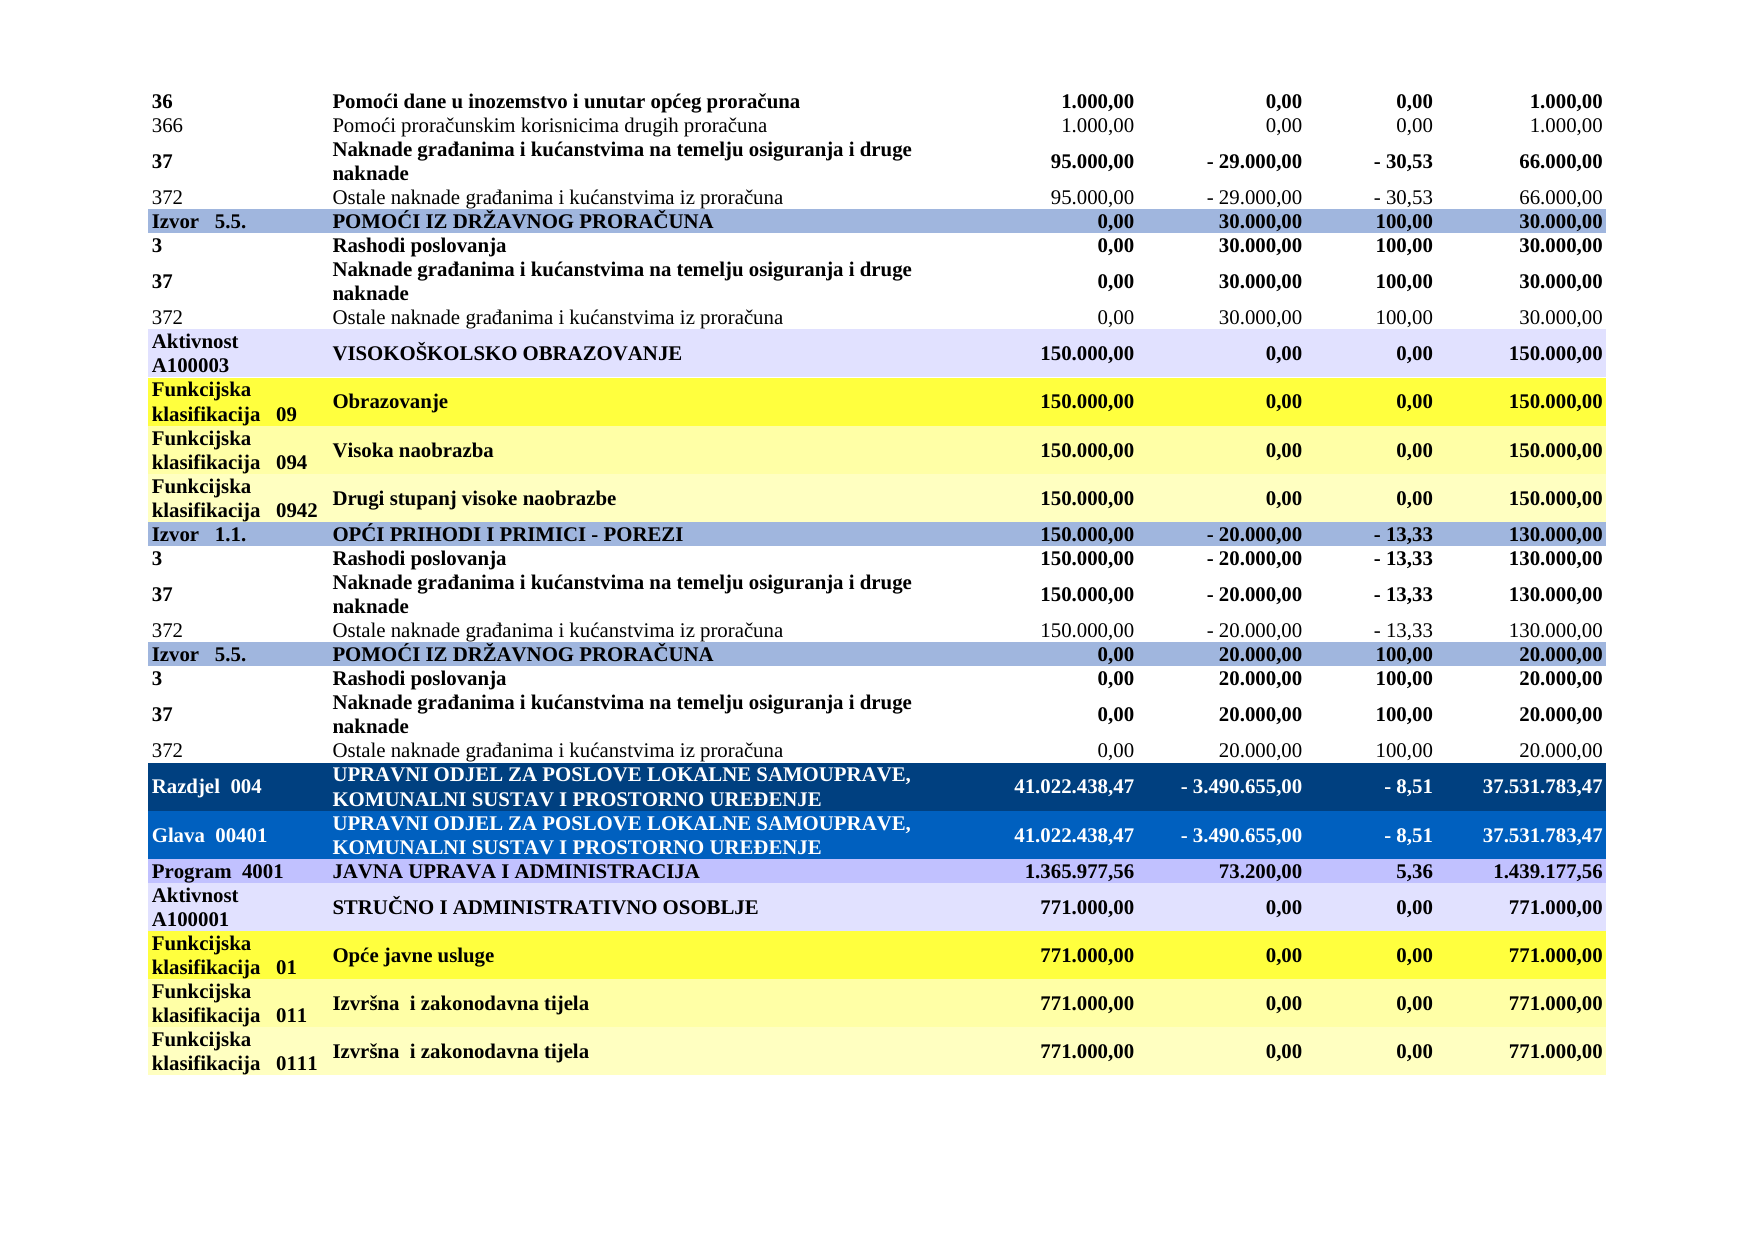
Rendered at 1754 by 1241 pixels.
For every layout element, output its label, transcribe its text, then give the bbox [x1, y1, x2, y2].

table_cell 36 [148, 89, 328, 113]
table_cell Program 4001 [148, 859, 328, 883]
table_cell 150.000,00 [1437, 329, 1606, 377]
table_cell 372 [148, 618, 328, 642]
table_cell 20.000,00 [1138, 642, 1306, 666]
table_cell 0,00 [1306, 1027, 1437, 1075]
table_cell 150.000,00 [968, 378, 1138, 426]
table_cell 0,00 [1138, 474, 1306, 522]
table_cell 150.000,00 [1437, 474, 1606, 522]
table_cell - 20.000,00 [1138, 618, 1306, 642]
table_cell Rashodi poslovanja [328, 233, 968, 257]
table_cell STRUČNO I ADMINISTRATIVNO OSOBLJE [328, 883, 968, 931]
table_cell 1.439.177,56 [1437, 859, 1606, 883]
table_cell Aktivnost A100003 [148, 329, 328, 377]
table_cell 20.000,00 [1437, 690, 1606, 738]
table_cell UPRAVNI ODJEL ZA POSLOVE LOKALNE SAMOUPRAVE, KOMUNALNI SUSTAV I PROSTORNO UREĐENJE [328, 811, 968, 859]
table_cell 0,00 [1138, 1027, 1306, 1075]
table_cell Funkcijska klasifikacija 09 [148, 378, 328, 426]
table_cell POMOĆI IZ DRŽAVNOG PRORAČUNA [328, 209, 968, 233]
table_cell 372 [148, 305, 328, 329]
table_cell 30.000,00 [1138, 233, 1306, 257]
table_cell 771.000,00 [968, 979, 1138, 1027]
table_cell 37 [148, 690, 328, 738]
table_cell 20.000,00 [1138, 738, 1306, 762]
table_cell 771.000,00 [1437, 1027, 1606, 1075]
table_cell 130.000,00 [1437, 618, 1606, 642]
table_cell Izvršna i zakonodavna tijela [328, 979, 968, 1027]
table_cell 37 [148, 137, 328, 185]
table_cell JAVNA UPRAVA I ADMINISTRACIJA [328, 859, 968, 883]
table_cell 30.000,00 [1437, 233, 1606, 257]
table_cell 5,36 [1306, 859, 1437, 883]
table_cell 0,00 [968, 209, 1138, 233]
table_cell OPĆI PRIHODI I PRIMICI - POREZI [328, 522, 968, 546]
table_cell - 8,51 [1306, 763, 1437, 811]
table_cell Rashodi poslovanja [328, 666, 968, 690]
table_cell - 29.000,00 [1138, 185, 1306, 209]
table_cell 150.000,00 [968, 522, 1138, 546]
table_cell 0,00 [1306, 931, 1437, 979]
table_cell - 3.490.655,00 [1138, 811, 1306, 859]
table_cell 41.022.438,47 [968, 763, 1138, 811]
table_cell - 20.000,00 [1138, 522, 1306, 546]
table_cell 37.531.783,47 [1437, 811, 1606, 859]
table_cell Opće javne usluge [328, 931, 968, 979]
table_cell - 30,53 [1306, 185, 1437, 209]
table_cell 95.000,00 [968, 137, 1138, 185]
table_cell 0,00 [1138, 883, 1306, 931]
table_cell 0,00 [968, 690, 1138, 738]
table_cell 1.000,00 [968, 113, 1138, 137]
table_cell 20.000,00 [1437, 738, 1606, 762]
table_cell 150.000,00 [968, 570, 1138, 618]
table_cell 771.000,00 [968, 931, 1138, 979]
table_cell 0,00 [1306, 883, 1437, 931]
table_cell 0,00 [968, 305, 1138, 329]
table_cell - 30,53 [1306, 137, 1437, 185]
table_cell Rashodi poslovanja [328, 546, 968, 570]
table_cell 0,00 [968, 738, 1138, 762]
table_cell 0,00 [1306, 378, 1437, 426]
table_cell Naknade građanima i kućanstvima na temelju osiguranja i druge naknade [328, 570, 968, 618]
table_cell Funkcijska klasifikacija 01 [148, 931, 328, 979]
table_cell 0,00 [1138, 426, 1306, 474]
table_cell Razdjel 004 [148, 763, 328, 811]
table_cell 100,00 [1306, 690, 1437, 738]
table_cell Funkcijska klasifikacija 094 [148, 426, 328, 474]
table_cell 366 [148, 113, 328, 137]
table_cell - 20.000,00 [1138, 546, 1306, 570]
table_cell Izvršna i zakonodavna tijela [328, 1027, 968, 1075]
table_cell 100,00 [1306, 738, 1437, 762]
table_cell 3 [148, 233, 328, 257]
table_cell 20.000,00 [1138, 690, 1306, 738]
table_cell 37 [148, 257, 328, 305]
table_cell - 13,33 [1306, 618, 1437, 642]
table_cell 372 [148, 738, 328, 762]
table_cell 150.000,00 [968, 329, 1138, 377]
table_cell 30.000,00 [1437, 257, 1606, 305]
table_cell 100,00 [1306, 209, 1437, 233]
table_cell 41.022.438,47 [968, 811, 1138, 859]
table_cell 771.000,00 [1437, 979, 1606, 1027]
table_cell 30.000,00 [1138, 257, 1306, 305]
table_cell 100,00 [1306, 257, 1437, 305]
table_cell - 29.000,00 [1138, 137, 1306, 185]
table_cell 0,00 [1138, 89, 1306, 113]
table_cell - 3.490.655,00 [1138, 763, 1306, 811]
table_cell 0,00 [1306, 113, 1437, 137]
table_cell Funkcijska klasifikacija 0111 [148, 1027, 328, 1075]
table_cell 150.000,00 [1437, 378, 1606, 426]
table_cell 150.000,00 [968, 546, 1138, 570]
table_cell 130.000,00 [1437, 522, 1606, 546]
table_cell 30.000,00 [1138, 209, 1306, 233]
table_cell 771.000,00 [1437, 931, 1606, 979]
table_cell 0,00 [1138, 931, 1306, 979]
table_cell 1.000,00 [1437, 89, 1606, 113]
table_cell 771.000,00 [968, 883, 1138, 931]
table_cell 3 [148, 666, 328, 690]
table_cell 0,00 [968, 666, 1138, 690]
table_cell Obrazovanje [328, 378, 968, 426]
table_cell - 13,33 [1306, 546, 1437, 570]
table_cell Naknade građanima i kućanstvima na temelju osiguranja i druge naknade [328, 257, 968, 305]
table_cell 3 [148, 546, 328, 570]
table_cell Naknade građanima i kućanstvima na temelju osiguranja i druge naknade [328, 690, 968, 738]
table_cell 100,00 [1306, 305, 1437, 329]
table_cell 0,00 [1306, 89, 1437, 113]
table_cell 771.000,00 [968, 1027, 1138, 1075]
table_cell 150.000,00 [968, 474, 1138, 522]
table_cell UPRAVNI ODJEL ZA POSLOVE LOKALNE SAMOUPRAVE, KOMUNALNI SUSTAV I PROSTORNO UREĐENJE [328, 763, 968, 811]
table_cell Ostale naknade građanima i kućanstvima iz proračuna [328, 185, 968, 209]
table_cell Izvor 1.1. [148, 522, 328, 546]
table_cell 100,00 [1306, 233, 1437, 257]
table_cell 0,00 [968, 257, 1138, 305]
table_cell 0,00 [968, 233, 1138, 257]
table_cell Aktivnost A100001 [148, 883, 328, 931]
table_cell Izvor 5.5. [148, 209, 328, 233]
table_cell 37.531.783,47 [1437, 763, 1606, 811]
table_cell 130.000,00 [1437, 570, 1606, 618]
table_cell Drugi stupanj visoke naobrazbe [328, 474, 968, 522]
table_cell 95.000,00 [968, 185, 1138, 209]
table_cell 0,00 [1138, 329, 1306, 377]
table_cell - 20.000,00 [1138, 570, 1306, 618]
table_cell 771.000,00 [1437, 883, 1606, 931]
table_cell 0,00 [1306, 474, 1437, 522]
table_cell 20.000,00 [1437, 642, 1606, 666]
table_cell Izvor 5.5. [148, 642, 328, 666]
table_cell Ostale naknade građanima i kućanstvima iz proračuna [328, 305, 968, 329]
table_cell Pomoći proračunskim korisnicima drugih proračuna [328, 113, 968, 137]
table_cell 30.000,00 [1138, 305, 1306, 329]
table_cell 0,00 [1306, 426, 1437, 474]
table_cell 0,00 [1138, 113, 1306, 137]
table_cell Visoka naobrazba [328, 426, 968, 474]
table_cell 20.000,00 [1437, 666, 1606, 690]
table_cell 150.000,00 [1437, 426, 1606, 474]
table_cell 0,00 [1306, 329, 1437, 377]
table_cell Ostale naknade građanima i kućanstvima iz proračuna [328, 618, 968, 642]
table_cell 30.000,00 [1437, 305, 1606, 329]
table_cell 372 [148, 185, 328, 209]
table_cell 100,00 [1306, 642, 1437, 666]
table_cell 150.000,00 [968, 426, 1138, 474]
table_cell 0,00 [1138, 378, 1306, 426]
table_cell 0,00 [1306, 979, 1437, 1027]
table_cell Naknade građanima i kućanstvima na temelju osiguranja i druge naknade [328, 137, 968, 185]
table_cell 1.000,00 [968, 89, 1138, 113]
table_cell 150.000,00 [968, 618, 1138, 642]
table_cell 1.000,00 [1437, 113, 1606, 137]
table_cell 20.000,00 [1138, 666, 1306, 690]
table_cell 0,00 [968, 642, 1138, 666]
table_cell VISOKOŠKOLSKO OBRAZOVANJE [328, 329, 968, 377]
table_cell 66.000,00 [1437, 185, 1606, 209]
table_cell 37 [148, 570, 328, 618]
table_cell 30.000,00 [1437, 209, 1606, 233]
table_cell - 13,33 [1306, 522, 1437, 546]
table_cell 100,00 [1306, 666, 1437, 690]
table_cell Ostale naknade građanima i kućanstvima iz proračuna [328, 738, 968, 762]
table_cell 130.000,00 [1437, 546, 1606, 570]
table_cell Funkcijska klasifikacija 011 [148, 979, 328, 1027]
table_cell - 8,51 [1306, 811, 1437, 859]
table_cell Pomoći dane u inozemstvo i unutar općeg proračuna [328, 89, 968, 113]
table_cell 1.365.977,56 [968, 859, 1138, 883]
table_cell POMOĆI IZ DRŽAVNOG PRORAČUNA [328, 642, 968, 666]
table_cell 73.200,00 [1138, 859, 1306, 883]
table_cell 0,00 [1138, 979, 1306, 1027]
table_cell Glava 00401 [148, 811, 328, 859]
table_cell 66.000,00 [1437, 137, 1606, 185]
table_cell - 13,33 [1306, 570, 1437, 618]
table_cell Funkcijska klasifikacija 0942 [148, 474, 328, 522]
